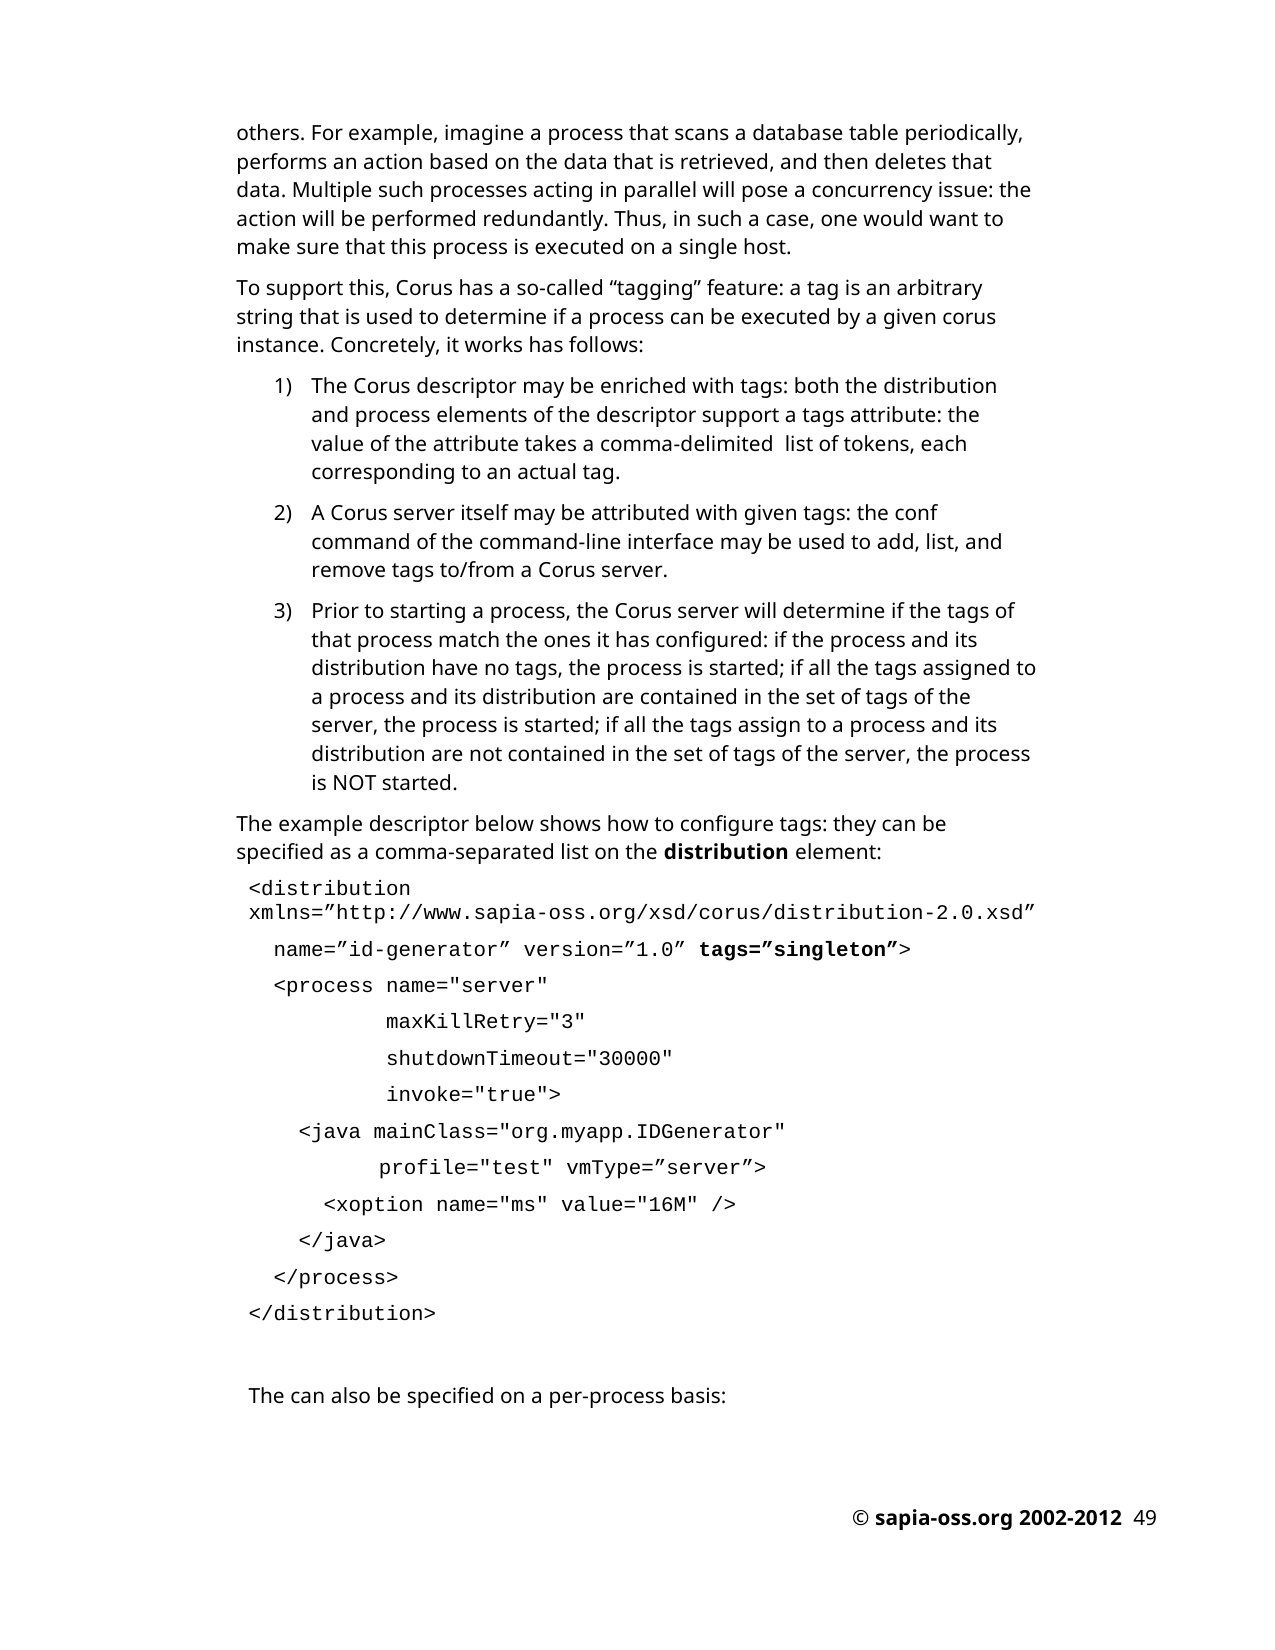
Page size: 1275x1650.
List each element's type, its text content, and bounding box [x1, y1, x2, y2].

list Prior to starting a process, the Corus server will determine if the tags of that process match the ones it has configured: if the process and its distribution have no tags, the process is started; if all the tags assigned to a process and its distribution are contained in the set of tags of the server, the process is started; if all the tags assign to a process and its distribution are not contained in the set of tags of the server, the process is NOT started. [274, 596, 1039, 796]
text The can also be specified on a per-process basis: [118, 1381, 1039, 1409]
text shutdownTimeout="30000" [248, 1048, 1039, 1072]
text The example descriptor below shows how to configure tags: they can be specified as a comma-separated list on the distribution element: [236, 808, 1039, 866]
text </java> [248, 1230, 1039, 1254]
list The Corus descriptor may be enriched with tags: both the distribution and process elements of the descriptor support a tags attribute: the value of the attribute takes a comma-delimited list of tokens, each corresponding to an actual tag. [274, 371, 1039, 486]
list A Corus server itself may be attributed with given tags: the conf command of the command-line interface may be used to add, list, and remove tags to/from a Corus server. [274, 498, 1039, 584]
text <java mainClass="org.myapp.IDGenerator" [248, 1121, 1039, 1145]
text </distribution> [248, 1303, 1039, 1327]
text others. For example, imagine a process that scans a database table periodically, performs an action based on the data that is retrieved, and then deletes that data. Multiple such processes acting in parallel will pose a concurrency issue: the action will be performed redundantly. Thus, in such a case, one would want to make sure that this process is executed on a single host. [236, 118, 1039, 261]
text name=”id-generator” version=”1.0” tags=”singleton”> [248, 938, 1039, 962]
text <distribution xmlns=”http://www.sapia-oss.org/xsd/corus/distribution-2.0.xsd” [248, 878, 1039, 926]
text <process name="server" [248, 975, 1039, 999]
text </process> [248, 1267, 1039, 1291]
text invoke="true"> [248, 1084, 1039, 1108]
text <xoption name="ms" value="16M" /> [248, 1194, 1039, 1218]
text To support this, Corus has a so-called “tagging” feature: a tag is an arbitrary string that is used to determine if a process can be executed by a given corus instance. Concretely, it works has follows: [236, 273, 1039, 359]
text profile="test" vmType=”server”> [248, 1157, 1039, 1181]
text maxKillRetry="3" [248, 1011, 1039, 1035]
